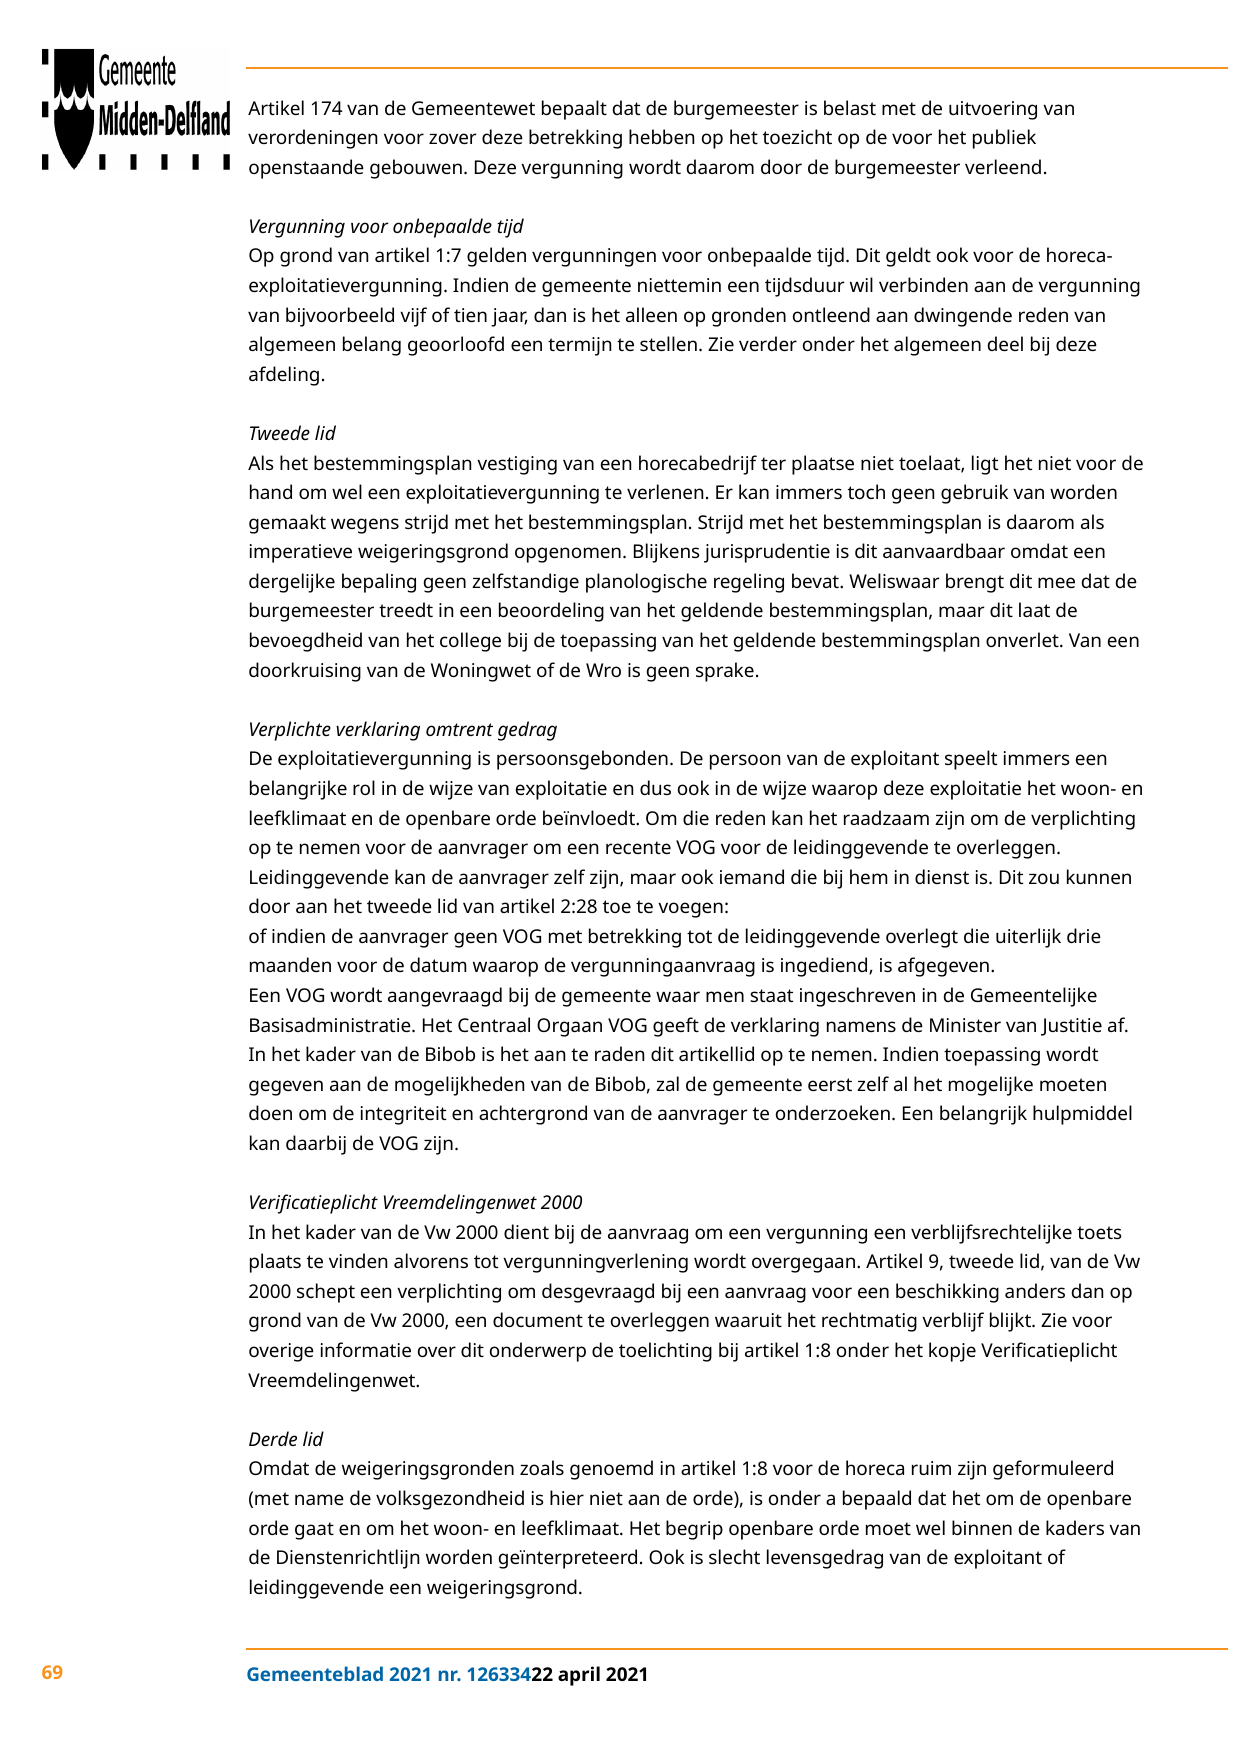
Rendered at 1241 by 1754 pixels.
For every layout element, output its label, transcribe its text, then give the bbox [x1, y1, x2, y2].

text Omdat de weigeringsgronden zoals genoemd in artikel 1:8 voor de horeca ruim zijn geformuleerd (met name de volksgezondheid is hier niet aan de orde), is onder a bepaald dat het om de openbare orde gaat en om het woon- en leefklimaat. Het begrip openbare orde moet wel binnen de kaders van de Dienstenrichtlijn worden geïnterpreteerd. Ook is slecht levensgedrag van de exploitant of leidinggevende een weigeringsgrond. [248, 1456, 1152, 1600]
text Verplichte verklaring omtrent gedrag [248, 716, 1152, 742]
text In het kader van de Vw 2000 dient bij de aanvraag om een vergunning een verblijfsrechtelijke toets plaats te vinden alvorens tot vergunningverlening wordt overgegaan. Artikel 9, tweede lid, van de Vw 2000 schept een verplichting om desgevraagd bij een aanvraag voor een beschikking anders dan op grond van de Vw 2000, een document te overleggen waaruit het rechtmatig verblijf blijkt. Zie voor overige informatie over dit onderwerp de toelichting bij artikel 1:8 onder het kopje Verificatieplicht Vreemdelingenwet. [248, 1219, 1152, 1393]
text of indien de aanvrager geen VOG met betrekking tot de leidinggevende overlegt die uiterlijk drie maanden voor de datum waarop de vergunningaanvraag is ingediend, is afgegeven. [248, 923, 1152, 978]
text Op grond van artikel 1:7 gelden vergunningen voor onbepaalde tijd. Dit geldt ook voor de horeca-exploitatievergunning. Indien de gemeente niettemin een tijdsduur wil verbinden aan de vergunning van bijvoorbeeld vijf of tien jaar, dan is het alleen op gronden ontleend aan dwingende reden van algemeen belang geoorloofd een termijn te stellen. Zie verder onder het algemeen deel bij deze afdeling. [248, 243, 1152, 387]
picture [41, 47, 231, 172]
text Als het bestemmingsplan vestiging van een horecabedrijf ter plaatse niet toelaat, ligt het niet voor de hand om wel een exploitatievergunning te verlenen. Er kan immers toch geen gebruik van worden gemaakt wegens strijd met het bestemmingsplan. Strijd met het bestemmingsplan is daarom als imperatieve weigeringsgrond opgenomen. Blijkens jurisprudentie is dit aanvaardbaar omdat een dergelijke bepaling geen zelfstandige planologische regeling bevat. Weliswaar brengt dit mee dat de burgemeester treedt in een beoordeling van het geldende bestemmingsplan, maar dit laat de bevoegdheid van het college bij de toepassing van het geldende bestemmingsplan onverlet. Van een doorkruising van de Woningwet of de Wro is geen sprake. [248, 450, 1152, 683]
text In het kader van de Bibob is het aan te raden dit artikellid op te nemen. Indien toepassing wordt gegeven aan de mogelijkheden van de Bibob, zal de gemeente eerst zelf al het mogelijke moeten doen om de integriteit en achtergrond van de aanvrager te onderzoeken. Een belangrijk hulpmiddel kan daarbij de VOG zijn. [248, 1041, 1152, 1156]
text Derde lid [248, 1426, 1152, 1452]
text Een VOG wordt aangevraagd bij de gemeente waar men staat ingeschreven in de Gemeentelijke Basisadministratie. Het Centraal Orgaan VOG geeft de verklaring namens de Minister van Justitie af. [248, 982, 1152, 1038]
text Verificatieplicht Vreemdelingenwet 2000 [248, 1189, 1152, 1215]
text Vergunning voor onbepaalde tijd [248, 213, 1152, 239]
text Artikel 174 van de Gemeentewet bepaalt dat de burgemeester is belast met de uitvoering van verordeningen voor zover deze betrekking hebben op het toezicht op de voor het publiek openstaande gebouwen. Deze vergunning wordt daarom door de burgemeester verleend. [248, 95, 1152, 180]
text De exploitatievergunning is persoonsgebonden. De persoon van de exploitant speelt immers een belangrijke rol in de wijze van exploitatie en dus ook in de wijze waarop deze exploitatie het woon- en leefklimaat en de openbare orde beïnvloedt. Om die reden kan het raadzaam zijn om de verplichting op te nemen voor de aanvrager om een recente VOG voor de leidinggevende te overleggen. Leidinggevende kan de aanvrager zelf zijn, maar ook iemand die bij hem in dienst is. Dit zou kunnen door aan het tweede lid van artikel 2:28 toe te voegen: [248, 746, 1152, 919]
text Tweede lid [248, 420, 1152, 446]
